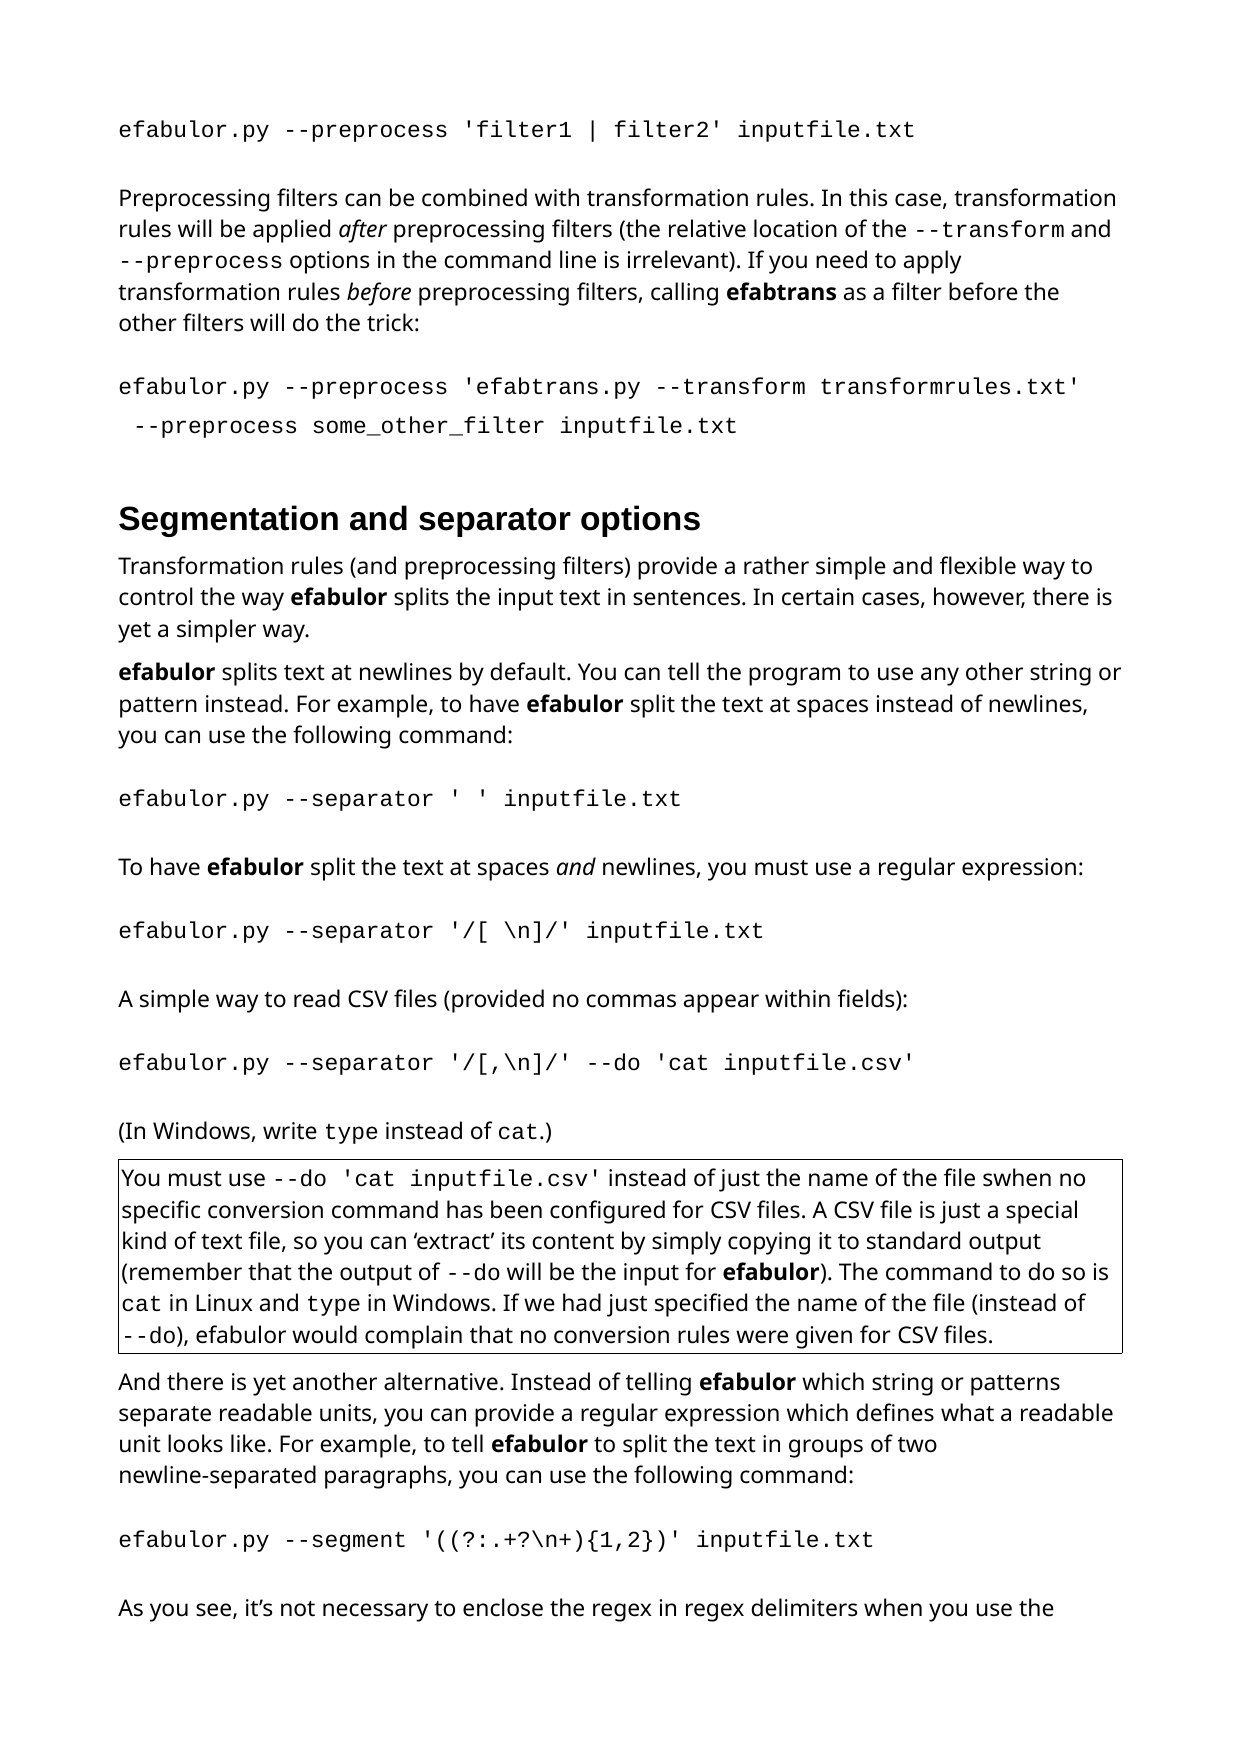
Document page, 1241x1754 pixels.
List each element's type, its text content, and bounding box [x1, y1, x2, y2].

text efabulor.py ‑‑segment '((?:.+?\n+){1,2})' inputfile.txt [118, 1528, 1122, 1554]
text (In Windows, write type instead of cat.) [118, 1115, 1122, 1147]
text A simple way to read CSV files (provided no commas appear within fields): [118, 983, 1122, 1014]
text To have efabulor split the text at spaces and newlines, you must use a regular expression: [118, 851, 1122, 882]
text efabulor.py ‑‑preprocess 'efabtrans.py ‑‑transform transformrules.txt' ‑‑preprocess some_other_filter inputfile.txt [118, 376, 1122, 440]
text As you see, it’s not necessary to enclose the regex in regex delimiters when you use the [118, 1592, 1122, 1623]
text efabulor.py ‑‑separator '/[ \n]/' inputfile.txt [118, 919, 1122, 945]
text And there is yet another alternative. Instead of telling efabulor which string or patterns separate readable units, you can provide a regular expression which defines what a readable unit looks like. For example, to tell efabulor to split the text in groups of two newline‑separated paragraphs, you can use the following command: [118, 1366, 1122, 1491]
subtitle Segmentation and separator options [118, 499, 1122, 537]
text efabulor splits text at newlines by default. You can tell the program to use any other string or pattern instead. For example, to have efabulor split the text at spaces instead of newlines, you can use the following command: [118, 656, 1122, 750]
text You must use ‑‑do 'cat inputfile.csv' instead of just the name of the file swhen no specific conversion command has been configured for CSV files. A CSV file is just a special kind of text file, so you can ‘extract’ its content by simply copying it to standard output (remember that the output of ‑‑do will be the input for efabulor). The command to do so is cat in Linux and type in Windows. If we had just specified the name of the file (instead of ‑‑do), efabulor would complain that no conversion rules were given for CSV files. [119, 1160, 1122, 1353]
text Transformation rules (and preprocessing filters) provide a rather simple and flexible way to control the way efabulor splits the input text in sentences. In certain cases, however, there is yet a simpler way. [118, 550, 1122, 644]
text Preprocessing filters can be combined with transformation rules. In this case, transformation rules will be applied after preprocessing filters (the relative location of the ‑‑transform and ‑‑preprocess options in the command line is irrelevant). If you need to apply transformation rules before preprocessing filters, calling efabtrans as a filter before the other filters will do the trick: [118, 182, 1122, 338]
text efabulor.py ‑‑preprocess 'filter1 | filter2' inputfile.txt [118, 118, 1122, 144]
text efabulor.py ‑‑separator '/[,\n]/' --do 'cat inputfile.csv' [118, 1052, 1122, 1078]
text efabulor.py ‑‑separator ' ' inputfile.txt [118, 787, 1122, 813]
